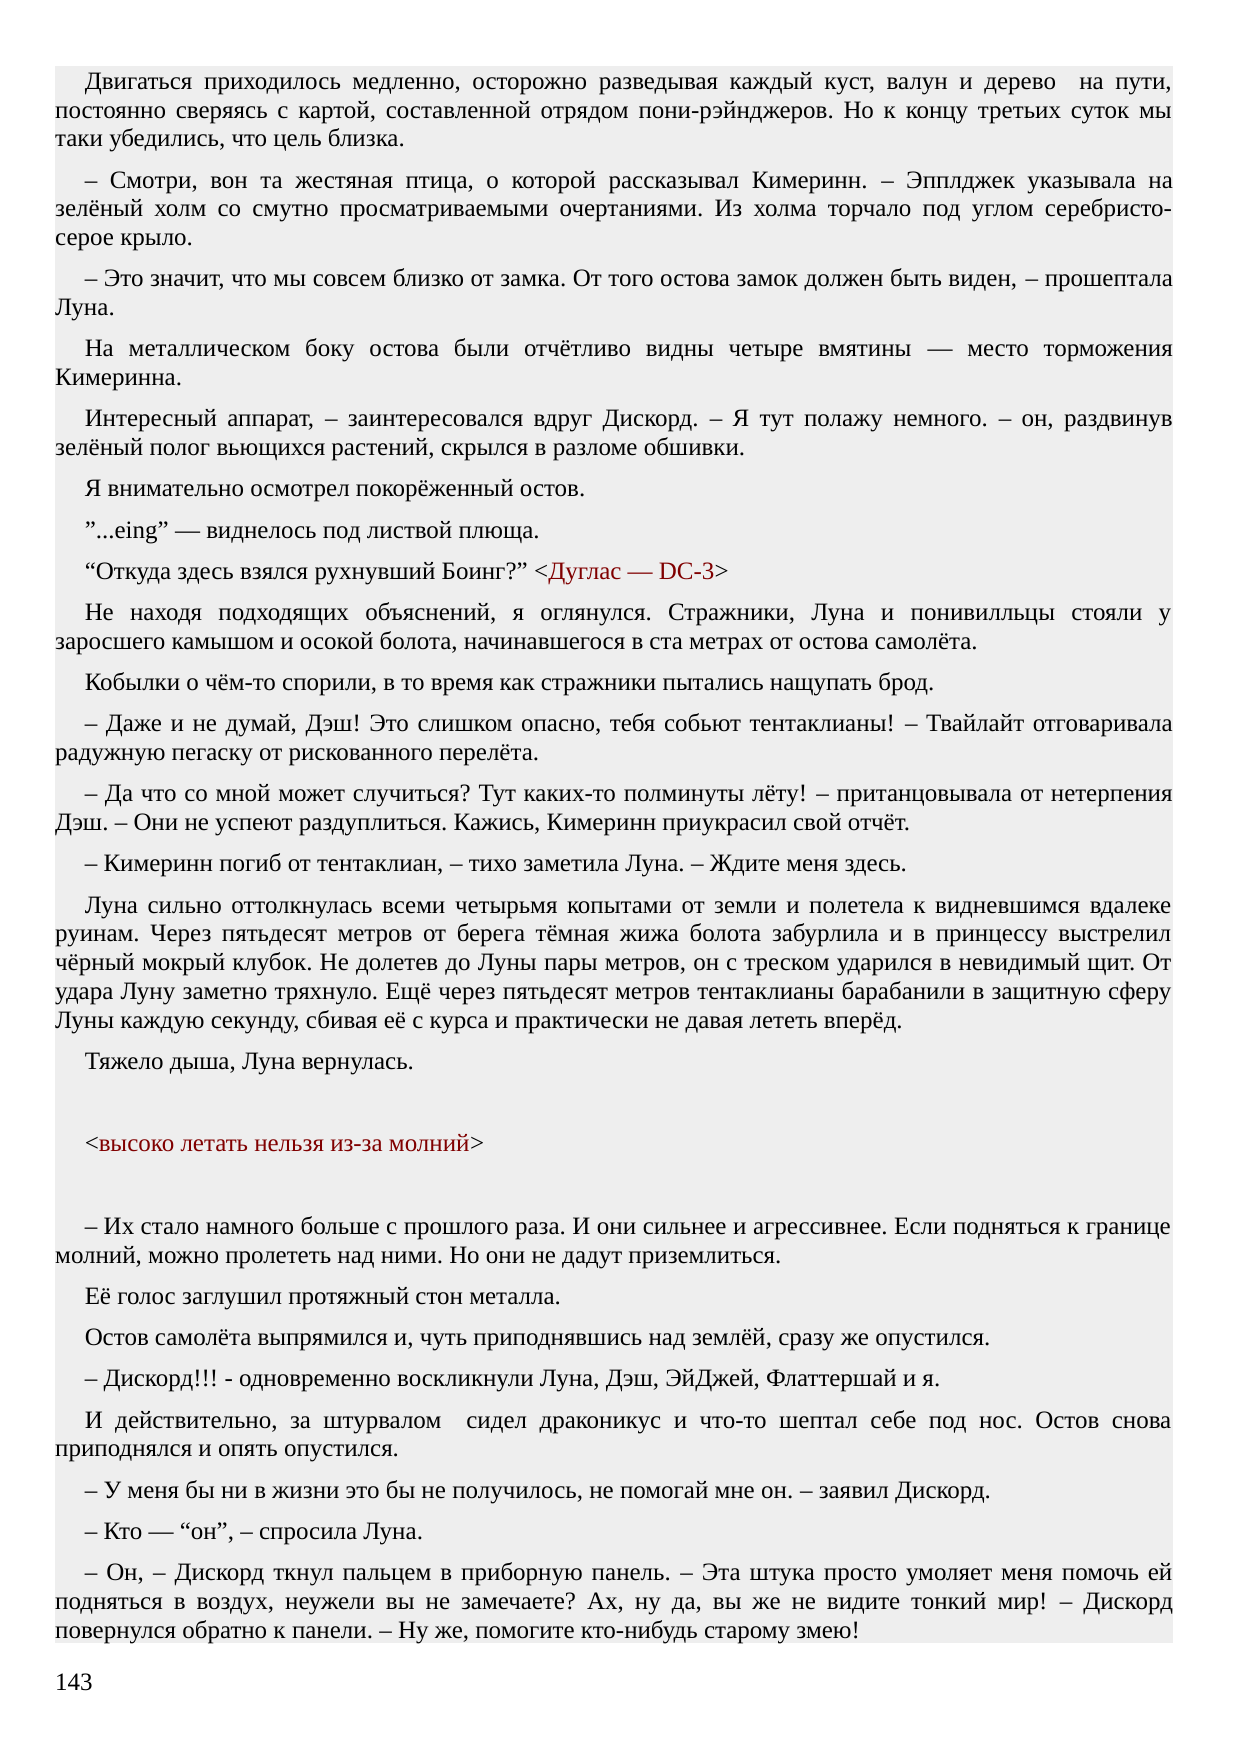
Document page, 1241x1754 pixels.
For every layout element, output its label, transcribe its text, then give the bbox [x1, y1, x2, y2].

text Интересный аппарат, – заинтересовался вдруг Дискорд. – Я тут полажу немного. – он, раздвинув зелёный полог вьющихся растений, скрылся в разломе обшивки. [55, 403, 1173, 461]
text Не находя подходящих объяснений, я оглянулся. Стражники, Луна и понивилльцы стояли у заросшего камышом и осокой болота, начинавшегося в ста метрах от остова самолёта. [55, 597, 1173, 655]
text – Их стало намного больше с прошлого раза. И они сильнее и агрессивнее. Если подняться к границе молний, можно пролететь над ними. Но они не дадут приземлиться. [55, 1211, 1173, 1268]
text – Он, – Дискорд ткнул пальцем в приборную панель. – Эта штука просто умоляет меня помочь ей подняться в воздух, неужели вы не замечаете? Ах, ну да, вы же не видите тонкий мир! – Дискорд повернулся обратно к панели. – Ну же, помогите кто-нибудь старому змею! [55, 1557, 1173, 1643]
text – Смотри, вон та жестяная птица, о которой рассказывал Кимеринн. – Эпплджек указывала на зелёный холм со смутно просматриваемыми очертаниями. Из холма торчало под углом серебристо-серое крыло. [55, 165, 1173, 251]
text Тяжело дыша, Луна вернулась. [55, 1046, 1173, 1075]
text – У меня бы ни в жизни это бы не получилось, не помогай мне он. – заявил Дискорд. [55, 1475, 1173, 1503]
text “Откуда здесь взялся рухнувший Боинг?” <Дуглас — DC-3> [55, 556, 1173, 585]
text – Дискорд!!! - одновременно воскликнули Луна, Дэш, ЭйДжей, Флаттершай и я. [55, 1363, 1173, 1392]
text Двигаться приходилось медленно, осторожно разведывая каждый куст, валун и дерево на пути, постоянно сверяясь с картой, составленной отрядом пони-рэйнджеров. Но к концу третьих суток мы таки убедились, что цель близка. [55, 66, 1173, 152]
text Я внимательно осмотрел покорёженный остов. [55, 473, 1173, 502]
text Луна сильно оттолкнулась всеми четырьмя копытами от земли и полетела к видневшимся вдалеке руинам. Через пятьдесят метров от берега тёмная жижа болота забурлила и в принцессу выстрелил чёрный мокрый клубок. Не долетев до Луны пары метров, он с треском ударился в невидимый щит. От удара Луну заметно тряхнуло. Ещё через пятьдесят метров тентаклианы барабанили в защитную сферу Луны каждую секунду, сбивая её с курса и практически не давая лететь вперёд. [55, 890, 1173, 1033]
text ”...eing” — виднелось под листвой плюща. [55, 515, 1173, 543]
text Остов самолёта выпрямился и, чуть приподнявшись над землёй, сразу же опустился. [55, 1322, 1173, 1351]
text Её голос заглушил протяжный стон металла. [55, 1281, 1173, 1310]
text <высоко летать нельзя из-за молний> [55, 1128, 1173, 1157]
text – Кимеринн погиб от тентаклиан, – тихо заметила Луна. – Ждите меня здесь. [55, 848, 1173, 877]
text – Даже и не думай, Дэш! Это слишком опасно, тебя собьют тентаклианы! – Твайлайт отговаривала радужную пегаску от рискованного перелёта. [55, 708, 1173, 766]
text – Да что со мной может случиться? Тут каких-то полминуты лёту! – пританцовывала от нетерпения Дэш. – Они не успеют раздуплиться. Кажись, Кимеринн приукрасил свой отчёт. [55, 778, 1173, 836]
text – Кто — “он”, – спросила Луна. [55, 1516, 1173, 1545]
text Кобылки о чём-то спорили, в то время как стражники пытались нащупать брод. [55, 667, 1173, 696]
text На металлическом боку остова были отчётливо видны четыре вмятины — место торможения Кимеринна. [55, 333, 1173, 391]
text И действительно, за штурвалом сидел драконикус и что-то шептал себе под нос. Остов снова приподнялся и опять опустился. [55, 1405, 1173, 1462]
text – Это значит, что мы совсем близко от замка. От того остова замок должен быть виден, – прошептала Луна. [55, 263, 1173, 321]
